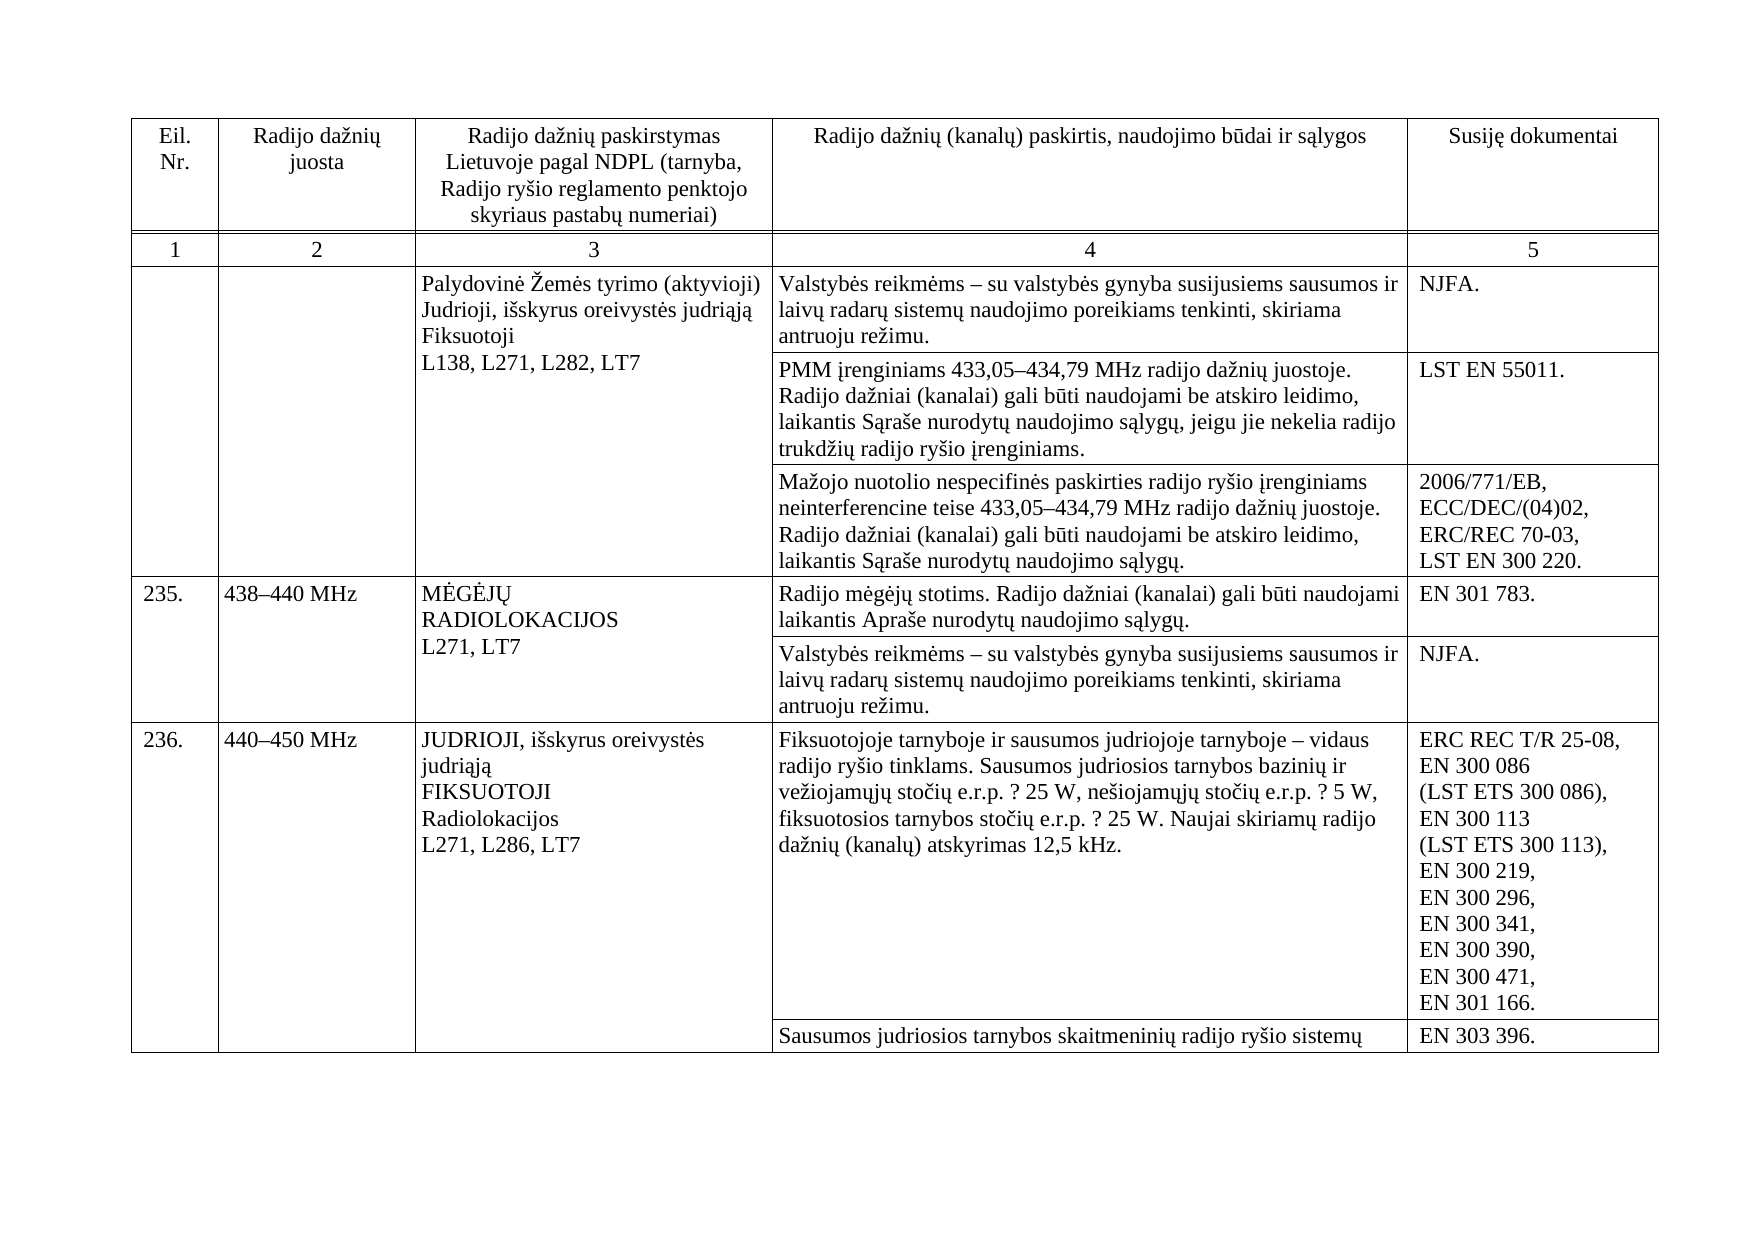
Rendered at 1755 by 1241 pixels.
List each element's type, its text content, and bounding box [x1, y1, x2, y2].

table_cell Radijo mėgėjų stotims. Radijo dažniai (kanalai) gali būti naudojami laikantis Apraše nurodytų naudojimo sąlygų. [773, 577, 1407, 636]
table_cell NJFA. [1408, 267, 1658, 352]
table_header Radijo dažnių paskirstymas Lietuvoje pagal NDPL (tarnyba, Radijo ryšio reglamento penktojo skyriaus pastabų numeriai) [416, 119, 772, 230]
table_cell 236. [132, 723, 218, 1052]
table_cell 440–450 MHz [219, 723, 415, 1052]
table_cell Valstybės reikmėms – su valstybės gynyba susijusiems sausumos ir laivų radarų sistemų naudojimo poreikiams tenkinti, skiriama antruoju režimu. [773, 267, 1407, 352]
table_cell Palydovinė Žemės tyrimo (aktyvioji) Judrioji, išskyrus oreivystės judriąją Fiksuotoji L138, L271, L282, LT7 [416, 267, 772, 576]
table_cell 2 [219, 234, 415, 266]
table_cell JUDRIOJI, išskyrus oreivystės judriąją FIKSUOTOJI Radiolokacijos L271, L286, LT7 [416, 723, 772, 1052]
table_cell Sausumos judriosios tarnybos skaitmeninių radijo ryšio sistemų [773, 1020, 1407, 1052]
table_cell [219, 267, 415, 576]
table_cell LST EN 55011. [1408, 353, 1658, 464]
table_cell NJFA. [1408, 637, 1658, 722]
table_header Radijo dažnių juosta [219, 119, 415, 230]
table_cell Mažojo nuotolio nespecifinės paskirties radijo ryšio įrenginiams neinterferencine teise 433,05–434,79 MHz radijo dažnių juostoje. Radijo dažniai (kanalai) gali būti naudojami be atskiro leidimo, laikantis Sąraše nurodytų naudojimo sąlygų. [773, 465, 1407, 576]
table_cell Valstybės reikmėms – su valstybės gynyba susijusiems sausumos ir laivų radarų sistemų naudojimo poreikiams tenkinti, skiriama antruoju režimu. [773, 637, 1407, 722]
table_header Eil. Nr. [132, 119, 218, 230]
table_cell 5 [1408, 234, 1658, 266]
table_cell Fiksuotojoje tarnyboje ir sausumos judriojoje tarnyboje – vidaus radijo ryšio tinklams. Sausumos judriosios tarnybos bazinių ir vežiojamųjų stočių e.r.p. ? 25 W, nešiojamųjų stočių e.r.p. ? 5 W, fiksuotosios tarnybos stočių e.r.p. ? 25 W. Naujai skiriamų radijo dažnių (kanalų) atskyrimas 12,5 kHz. [773, 723, 1407, 1018]
table_cell 4 [773, 234, 1407, 266]
table_cell PMM įrenginiams 433,05–434,79 MHz radijo dažnių juostoje. Radijo dažniai (kanalai) gali būti naudojami be atskiro leidimo, laikantis Sąraše nurodytų naudojimo sąlygų, jeigu jie nekelia radijo trukdžių radijo ryšio įrenginiams. [773, 353, 1407, 464]
table_cell 235. [132, 577, 218, 722]
table_cell 438–440 MHz [219, 577, 415, 722]
table_cell MĖGĖJŲ RADIOLOKACIJOS L271, LT7 [416, 577, 772, 722]
table_header Susiję dokumentai [1408, 119, 1658, 230]
table_cell EN 303 396. [1408, 1020, 1658, 1052]
table_cell 1 [132, 234, 218, 266]
table_cell 2006/771/EB, ECC/DEC/(04)02, ERC/REC 70-03, LST EN 300 220. [1408, 465, 1658, 576]
table_header Radijo dažnių (kanalų) paskirtis, naudojimo būdai ir sąlygos [773, 119, 1407, 230]
table_cell 3 [416, 234, 772, 266]
table_cell EN 301 783. [1408, 577, 1658, 636]
table_cell ERC REC T/R 25-08, EN 300 086 (LST ETS 300 086), EN 300 113 (LST ETS 300 113), EN 300 219, EN 300 296, EN 300 341, EN 300 390, EN 300 471, EN 301 166. [1408, 723, 1658, 1018]
table_cell [132, 267, 218, 576]
